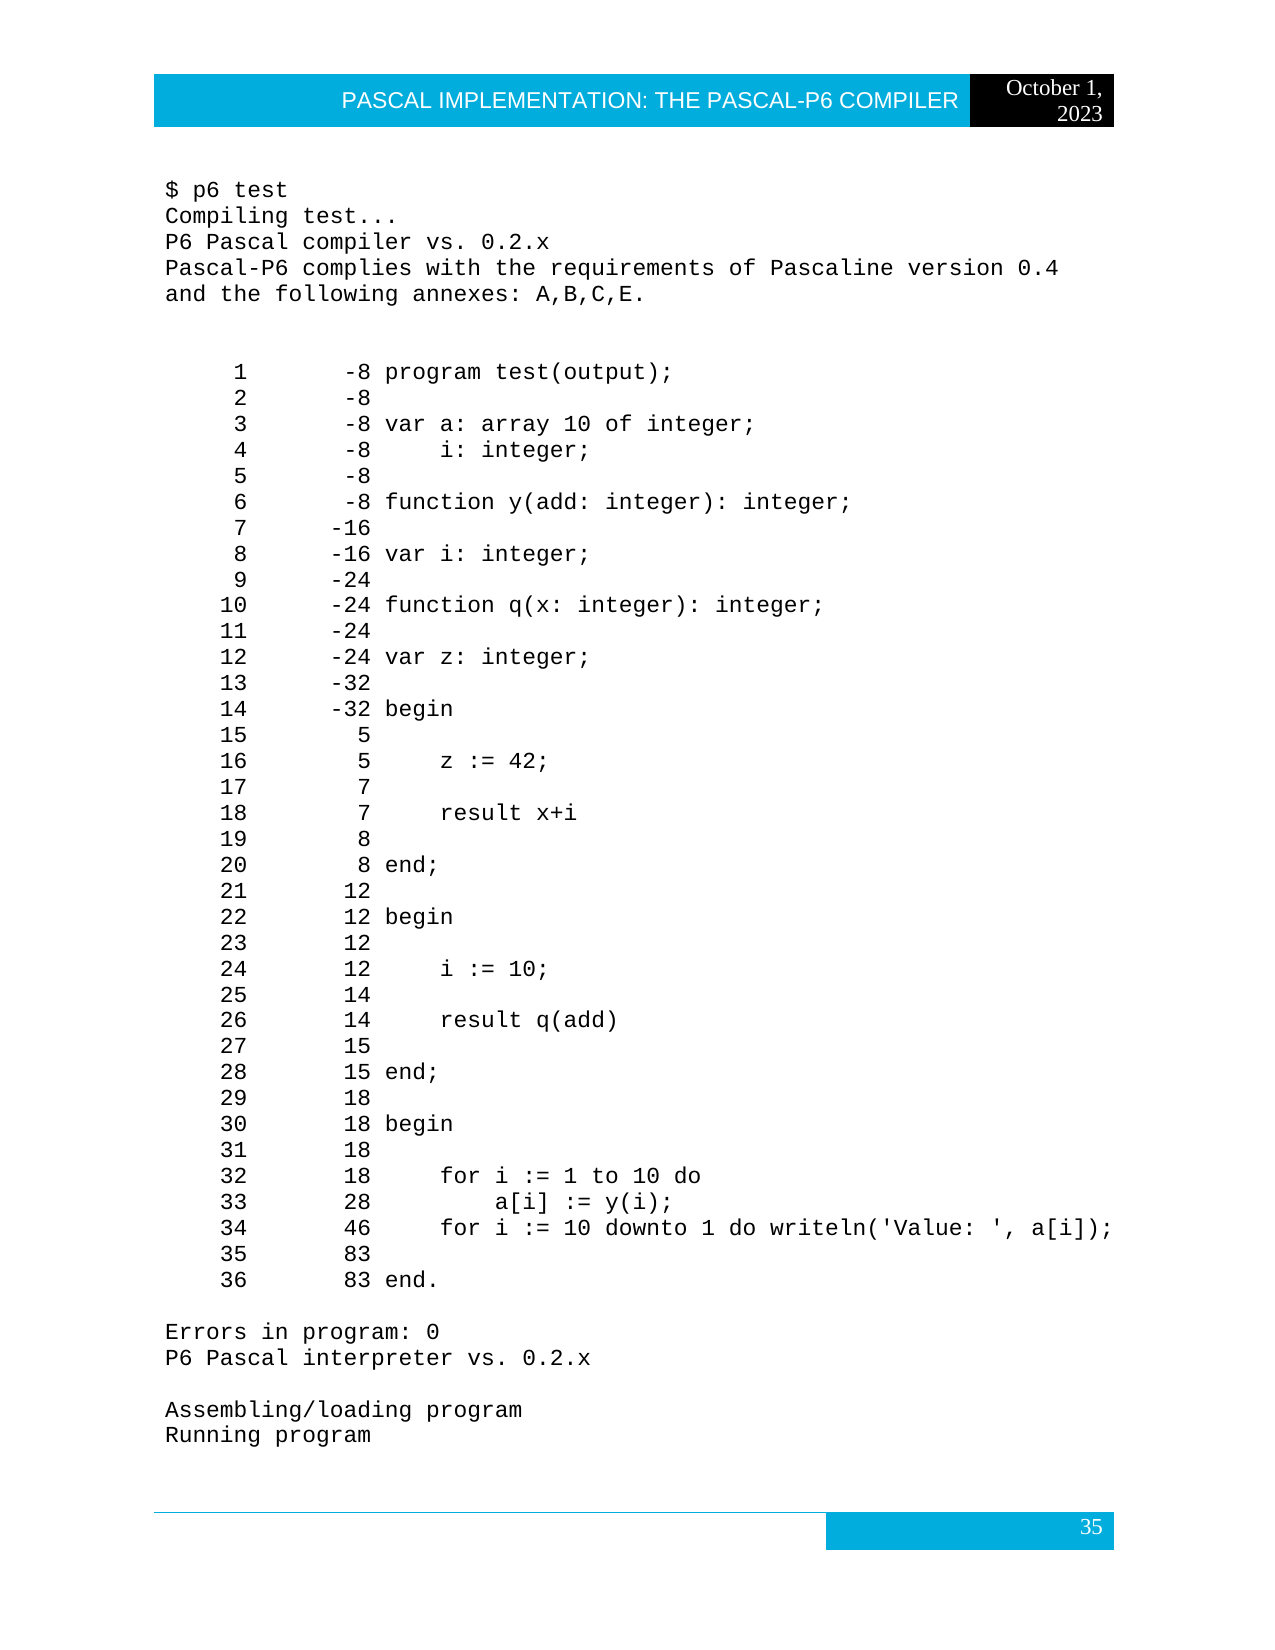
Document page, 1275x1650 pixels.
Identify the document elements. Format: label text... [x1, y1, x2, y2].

text 19 8 [165, 827, 1125, 853]
text Running program [165, 1424, 1125, 1450]
text 12 -24 var z: integer; [165, 646, 1125, 672]
text 22 12 begin [165, 905, 1125, 931]
text 30 18 begin [165, 1113, 1125, 1138]
text 29 18 [165, 1087, 1125, 1113]
text 34 46 for i := 10 downto 1 do writeln('Value: ', a[i]); [165, 1216, 1125, 1242]
text 8 -16 var i: integer; [165, 542, 1125, 568]
text 21 12 [165, 879, 1125, 905]
text 6 -8 function y(add: integer): integer; [165, 490, 1125, 516]
text $ p6 test [165, 179, 1125, 205]
text 10 -24 function q(x: integer): integer; [165, 594, 1125, 620]
text 14 -32 begin [165, 698, 1125, 723]
text 2 -8 [165, 386, 1125, 412]
text 25 14 [165, 983, 1125, 1009]
text 32 18 for i := 1 to 10 do [165, 1164, 1125, 1190]
text 5 -8 [165, 464, 1125, 490]
text 4 -8 i: integer; [165, 438, 1125, 464]
text 18 7 result x+i [165, 801, 1125, 827]
text 31 18 [165, 1138, 1125, 1164]
text 9 -24 [165, 568, 1125, 594]
text 20 8 end; [165, 853, 1125, 879]
text 3 -8 var a: array 10 of integer; [165, 412, 1125, 438]
text P6 Pascal interpreter vs. 0.2.x [165, 1346, 1125, 1372]
text Errors in program: 0 [165, 1320, 1125, 1346]
text Assembling/loading program [165, 1398, 1125, 1424]
text and the following annexes: A,B,C,E. [165, 283, 1125, 308]
text 33 28 a[i] := y(i); [165, 1190, 1125, 1216]
text P6 Pascal compiler vs. 0.2.x [165, 231, 1125, 257]
text 28 15 end; [165, 1061, 1125, 1087]
text 16 5 z := 42; [165, 749, 1125, 775]
text 27 15 [165, 1035, 1125, 1061]
text 35 83 [165, 1242, 1125, 1268]
text 13 -32 [165, 672, 1125, 698]
text 1 -8 program test(output); [165, 360, 1125, 386]
text Pascal-P6 complies with the requirements of Pascaline version 0.4 [165, 257, 1125, 283]
text 17 7 [165, 775, 1125, 801]
text 24 12 i := 10; [165, 957, 1125, 983]
text 15 5 [165, 723, 1125, 749]
text Compiling test... [165, 205, 1125, 231]
text 26 14 result q(add) [165, 1009, 1125, 1035]
text 23 12 [165, 931, 1125, 957]
text 11 -24 [165, 620, 1125, 646]
text 7 -16 [165, 516, 1125, 542]
text 36 83 end. [165, 1268, 1125, 1294]
